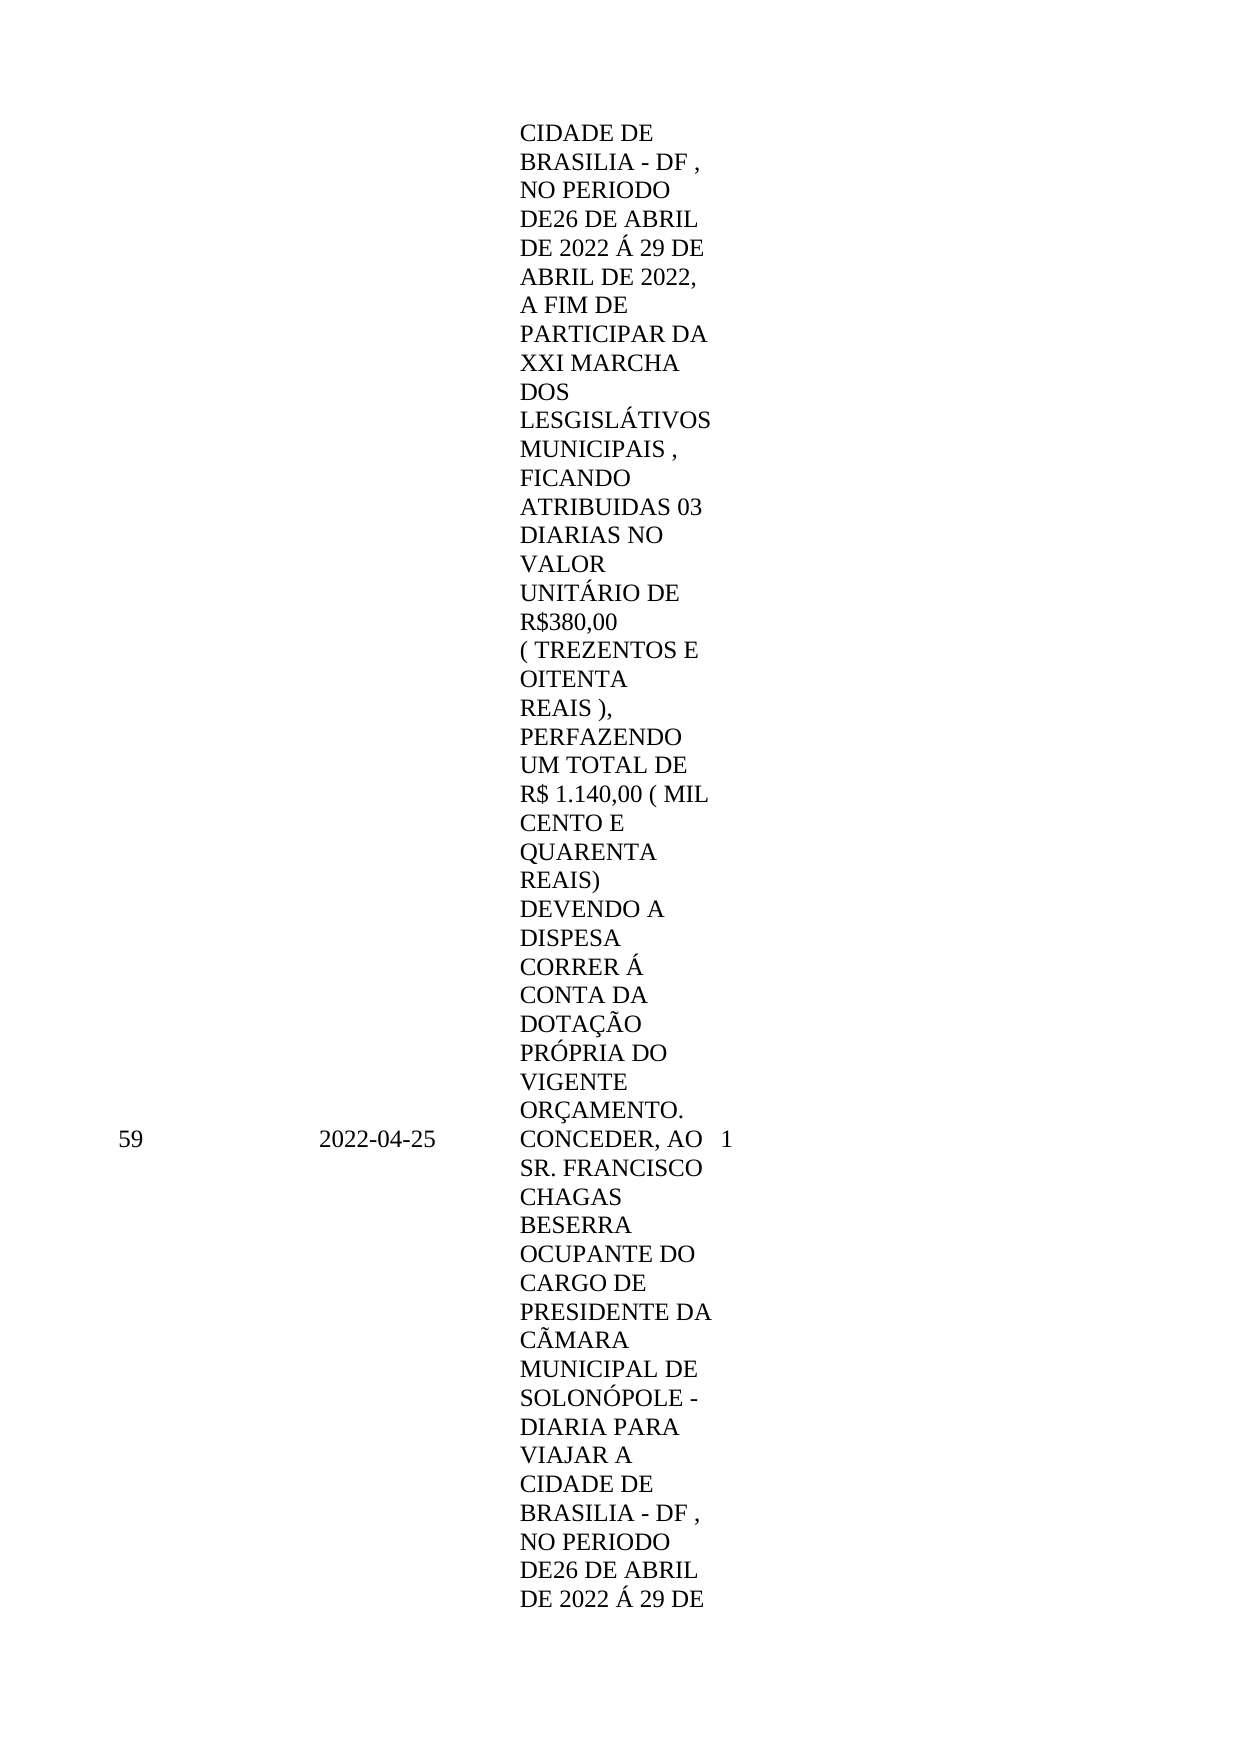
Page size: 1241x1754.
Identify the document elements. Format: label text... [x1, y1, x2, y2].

table_cell [319, 118, 519, 1124]
table_cell [921, 1124, 1122, 1613]
table_cell [720, 118, 921, 1124]
table_cell [118, 118, 319, 1124]
table_cell 1 [720, 1124, 921, 1613]
table_cell 59 [118, 1124, 319, 1613]
table_cell 2022-04-25 [319, 1124, 519, 1613]
table_cell CIDADE DE BRASILIA - DF , NO PERIODO DE26 DE ABRIL DE 2022 Á 29 DE ABRIL DE 2022, A FIM DE PARTICIPAR DA XXI MARCHA DOS LESGISLÁTIVOS MUNICIPAIS , FICANDO ATRIBUIDAS 03 DIARIAS NO VALOR UNITÁRIO DE R$380,00 ( TREZENTOS E OITENTA REAIS ), PERFAZENDO UM TOTAL DE R$ 1.140,00 ( MIL CENTO E QUARENTA REAIS) DEVENDO A DISPESA CORRER Á CONTA DA DOTAÇÃO PRÓPRIA DO VIGENTE ORÇAMENTO. [520, 118, 720, 1124]
table_cell [921, 118, 1122, 1124]
table_cell CONCEDER, AO SR. FRANCISCO CHAGAS BESERRA OCUPANTE DO CARGO DE PRESIDENTE DA CÃMARA MUNICIPAL DE SOLONÓPOLE - DIARIA PARA VIAJAR A CIDADE DE BRASILIA - DF , NO PERIODO DE26 DE ABRIL DE 2022 Á 29 DE [520, 1124, 720, 1613]
